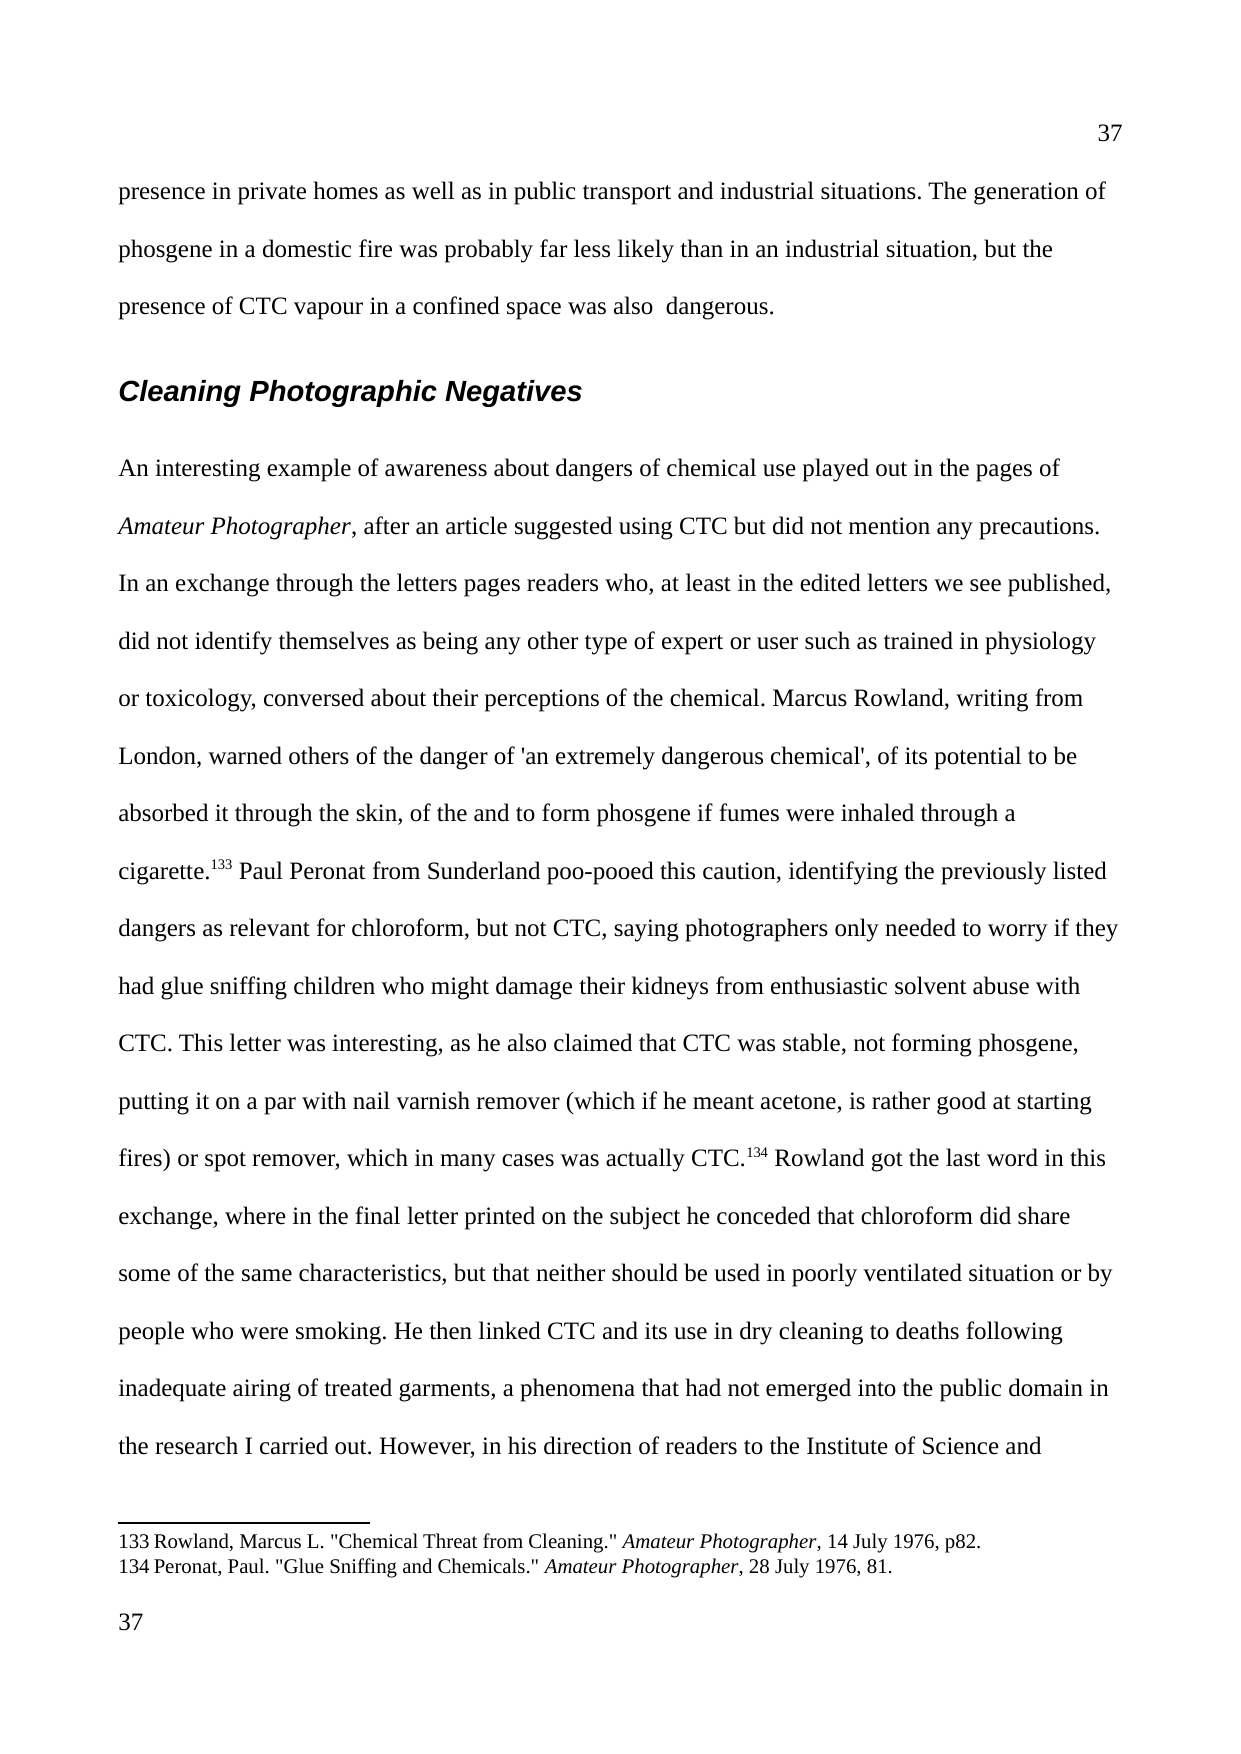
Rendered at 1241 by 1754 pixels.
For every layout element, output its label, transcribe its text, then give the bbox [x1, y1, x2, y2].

subtitle Cleaning Photographic Negatives [118, 374, 1122, 407]
text Rowland, Marcus L. "Chemical Threat from Cleaning." Amateur Photographer, 14 July 1976, p82. [118, 1529, 1122, 1553]
text An interesting example of awareness about dangers of chemical use played out in the pages of Amateur Photographer, after an article suggested using CTC but did not mention any precautions. In an exchange through the letters pages readers who, at least in the edited letters we see published, did not identify themselves as being any other type of expert or user such as trained in physiology or toxicology, conversed about their perceptions of the chemical. Marcus Rowland, writing from London, warned others of the danger of 'an extremely dangerous chemical', of its potential to be absorbed it through the skin, of the and to form phosgene if fumes were inhaled through a cigarette. Paul Peronat from Sunderland poo-pooed this caution, identifying the previously listed dangers as relevant for chloroform, but not CTC, saying photographers only needed to worry if they had glue sniffing children who might damage their kidneys from enthusiastic solvent abuse with CTC. This letter was interesting, as he also claimed that CTC was stable, not forming phosgene, putting it on a par with nail varnish remover (which if he meant acetone, is rather good at starting fires) or spot remover, which in many cases was actually CTC. Rowland got the last word in this exchange, where in the final letter printed on the subject he conceded that chloroform did share some of the same characteristics, but that neither should be used in poorly ventilated situation or by people who were smoking. He then linked CTC and its use in dry cleaning to deaths following inadequate airing of treated garments, a phenomena that had not emerged into the public domain in the research I carried out. However, in his direction of readers to the Institute of Science and [118, 453, 1122, 1460]
text presence in private homes as well as in public transport and industrial situations. The generation of phosgene in a domestic fire was probably far less likely than in an industrial situation, but the presence of CTC vapour in a confined space was also dangerous. [118, 176, 1122, 320]
text Peronat, Paul. "Glue Sniffing and Chemicals." Amateur Photographer, 28 July 1976, 81. [118, 1553, 1122, 1578]
